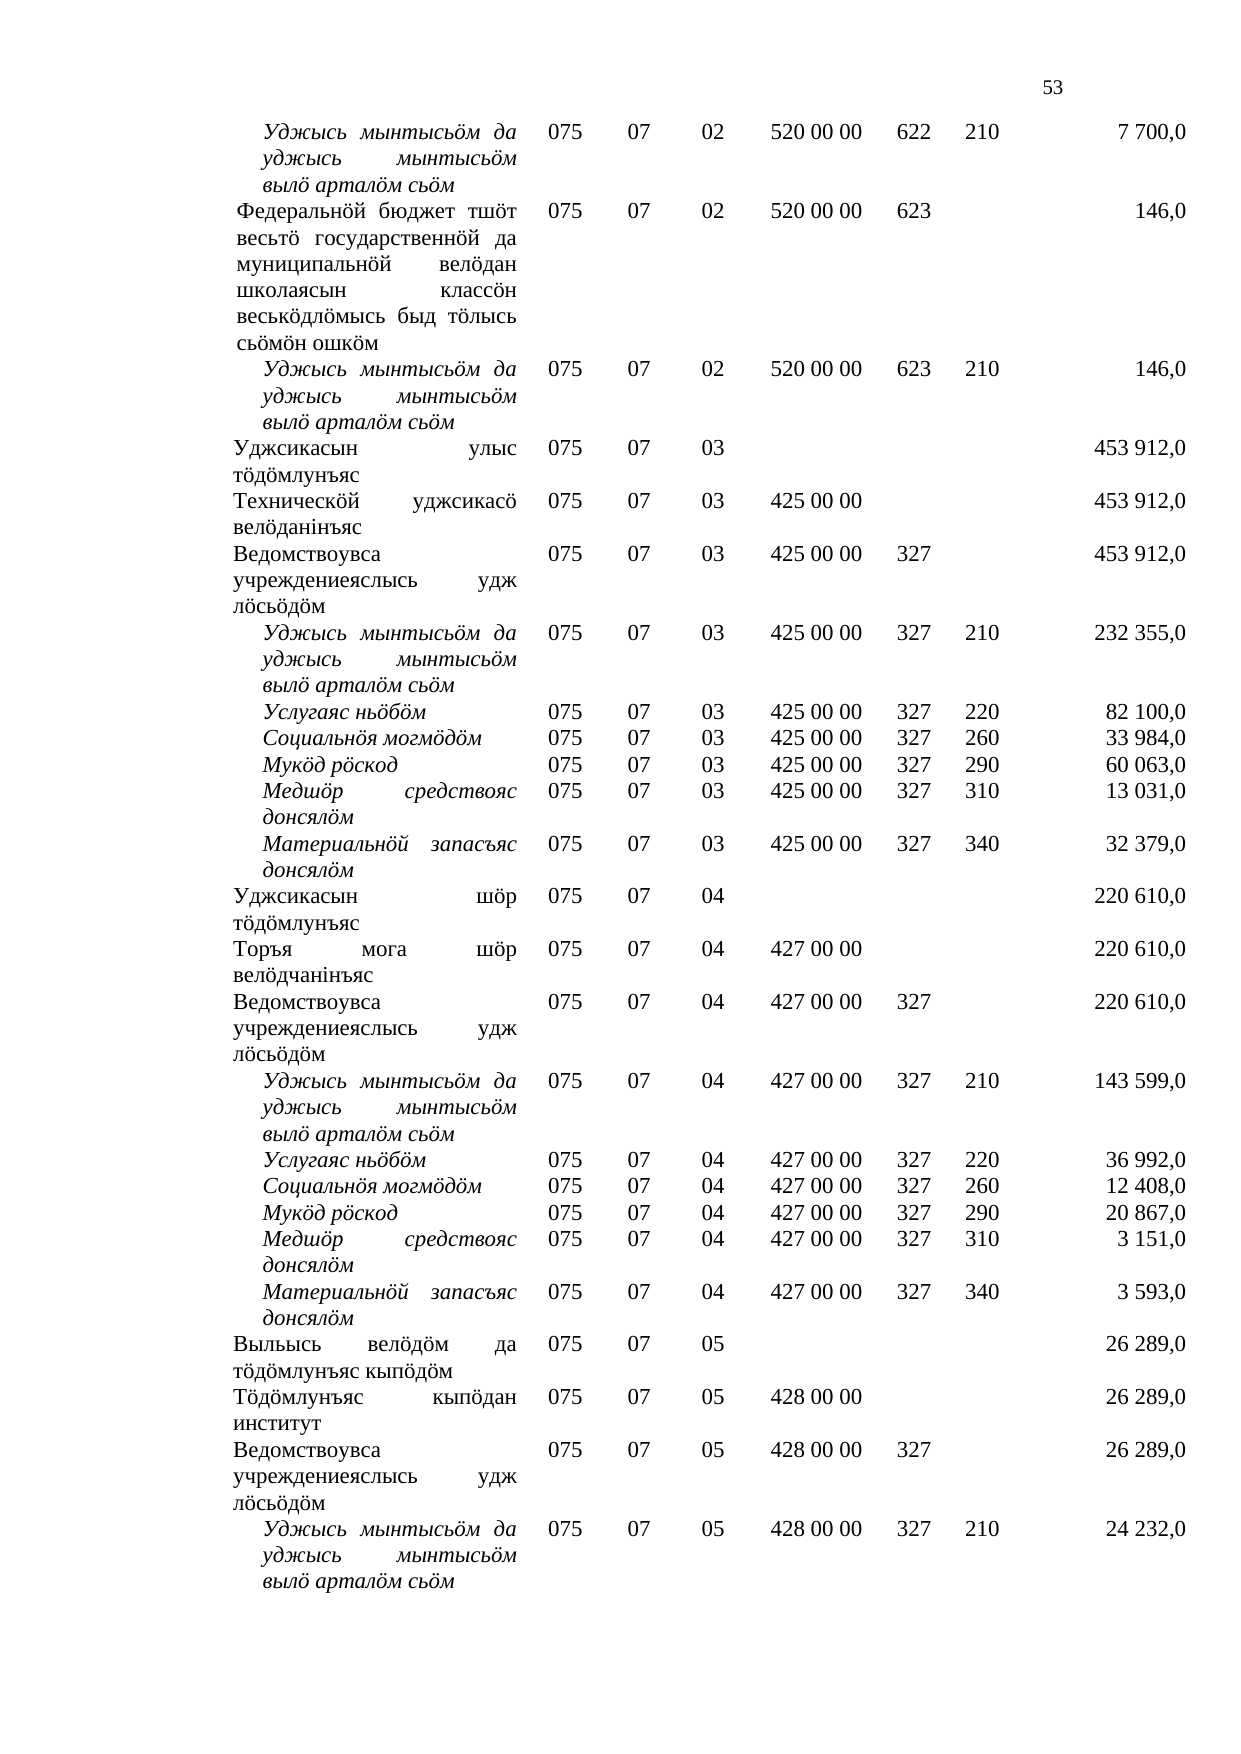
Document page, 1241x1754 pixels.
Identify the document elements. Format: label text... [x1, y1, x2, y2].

table_cell 07 [602, 698, 676, 724]
table_cell 327 [883, 777, 945, 830]
table_cell 075 [528, 830, 602, 882]
table_cell 02 [676, 355, 750, 434]
table_cell 20 867,0 [1019, 1199, 1197, 1225]
table_cell 36 992,0 [1019, 1146, 1197, 1172]
table_cell [750, 883, 882, 935]
table_cell 05 [676, 1515, 750, 1594]
table_cell [945, 487, 1019, 540]
table_cell 07 [602, 540, 676, 619]
table_cell Мукöд рöскод [222, 751, 528, 777]
table_cell Ведомствоувса учреждениеяслысь удж лöсьöдöм [222, 540, 528, 619]
table_cell 07 [602, 777, 676, 830]
table_cell 075 [528, 434, 602, 487]
table_cell 075 [528, 1515, 602, 1594]
table_cell Выльысь велöдöм да тöдöмлунъяс кыпöдöм [222, 1330, 528, 1383]
table_cell 075 [528, 698, 602, 724]
table_cell 075 [528, 1436, 602, 1515]
table_cell 327 [883, 1172, 945, 1199]
table_cell [1197, 619, 1240, 698]
table_cell [883, 434, 945, 487]
table_cell 327 [883, 619, 945, 698]
table_cell 425 00 00 [750, 751, 882, 777]
table_cell Торъя мога шöр велöдчанiнъяс [222, 935, 528, 988]
table_cell [945, 988, 1019, 1067]
table_cell 428 00 00 [750, 1383, 882, 1436]
table_cell 04 [676, 1278, 750, 1330]
table_cell 07 [602, 751, 676, 777]
table_cell 075 [528, 1146, 602, 1172]
table_cell 210 [945, 1067, 1019, 1146]
table_cell 327 [883, 830, 945, 882]
table_cell 310 [945, 1225, 1019, 1278]
table_cell [1197, 1225, 1240, 1278]
table_cell 075 [528, 540, 602, 619]
table_cell 622 [883, 118, 945, 197]
table_cell [1197, 1278, 1240, 1330]
table_cell 07 [602, 434, 676, 487]
table_cell 146,0 [1019, 197, 1197, 355]
table_cell 07 [602, 724, 676, 751]
table_cell 07 [602, 1330, 676, 1383]
table_cell 26 289,0 [1019, 1330, 1197, 1383]
table_cell Уджсикасын улыс тöдöмлунъяс [222, 434, 528, 487]
table_cell 623 [883, 355, 945, 434]
table_cell Федеральнöй бюджет тшöт весьтö государственнöй да муниципальнöй велöдан школаясын классöн веськöдлöмысь быд тöлысь сьöмöн ошкöм [222, 197, 528, 355]
table_cell [883, 1330, 945, 1383]
table_cell 453 912,0 [1019, 540, 1197, 619]
table_cell 428 00 00 [750, 1436, 882, 1515]
table_cell [1197, 487, 1240, 540]
table_cell [1197, 777, 1240, 830]
table_cell 05 [676, 1383, 750, 1436]
table_cell 07 [602, 1225, 676, 1278]
table_cell 07 [602, 487, 676, 540]
table_cell [945, 197, 1019, 355]
table_cell 340 [945, 830, 1019, 882]
table_cell 03 [676, 777, 750, 830]
table_cell 60 063,0 [1019, 751, 1197, 777]
table_cell 07 [602, 118, 676, 197]
table_cell 07 [602, 1199, 676, 1225]
table_cell 327 [883, 1067, 945, 1146]
table_cell 210 [945, 118, 1019, 197]
table_cell 07 [602, 1436, 676, 1515]
table_cell 310 [945, 777, 1019, 830]
table_cell Техническöй уджсикасö велöданiнъяс [222, 487, 528, 540]
table_cell 327 [883, 540, 945, 619]
table_cell Материальнöй запасъяс донсялöм [222, 830, 528, 882]
table_cell 327 [883, 1278, 945, 1330]
table_cell 428 00 00 [750, 1515, 882, 1594]
table_cell Ведомствоувса учреждениеяслысь удж лöсьöдöм [222, 1436, 528, 1515]
table_cell [1197, 1515, 1240, 1594]
table_cell 075 [528, 724, 602, 751]
table_cell 425 00 00 [750, 777, 882, 830]
table_cell 075 [528, 935, 602, 988]
table_cell 3 151,0 [1019, 1225, 1197, 1278]
table_cell [883, 487, 945, 540]
table_cell [1197, 540, 1240, 619]
table_cell 03 [676, 830, 750, 882]
table_cell 427 00 00 [750, 1067, 882, 1146]
table_cell 220 [945, 1146, 1019, 1172]
table_cell [1197, 830, 1240, 882]
table_cell Уджысь мынтысьöм да уджысь мынтысьöм вылö арталöм сьöм [222, 355, 528, 434]
table_cell 290 [945, 1199, 1019, 1225]
table_cell [1197, 988, 1240, 1067]
table_cell 26 289,0 [1019, 1436, 1197, 1515]
table_cell 04 [676, 883, 750, 935]
table_cell 04 [676, 988, 750, 1067]
table_cell 04 [676, 1067, 750, 1146]
table_cell [945, 434, 1019, 487]
table_cell [1197, 1383, 1240, 1436]
table_cell 425 00 00 [750, 619, 882, 698]
table_cell 075 [528, 619, 602, 698]
table_cell 425 00 00 [750, 830, 882, 882]
table_cell 075 [528, 1067, 602, 1146]
table_cell 425 00 00 [750, 487, 882, 540]
table_cell 327 [883, 1199, 945, 1225]
table_cell 07 [602, 935, 676, 988]
table_cell 146,0 [1019, 355, 1197, 434]
table_cell 327 [883, 724, 945, 751]
table_cell 425 00 00 [750, 540, 882, 619]
table_cell 03 [676, 540, 750, 619]
table_cell 427 00 00 [750, 1225, 882, 1278]
table_cell 07 [602, 1383, 676, 1436]
table_cell [945, 883, 1019, 935]
table_cell [750, 1330, 882, 1383]
table_cell [750, 434, 882, 487]
table_cell 327 [883, 698, 945, 724]
table_cell Уджсикасын шöр тöдöмлунъяс [222, 883, 528, 935]
table_cell 07 [602, 1172, 676, 1199]
table_cell [1197, 935, 1240, 988]
table_cell 520 00 00 [750, 118, 882, 197]
table_cell 03 [676, 724, 750, 751]
table_cell 075 [528, 1225, 602, 1278]
table_cell 075 [528, 1330, 602, 1383]
table_cell 143 599,0 [1019, 1067, 1197, 1146]
table_cell 427 00 00 [750, 1199, 882, 1225]
table_cell 220 610,0 [1019, 988, 1197, 1067]
table_cell [1197, 355, 1240, 434]
table_cell 427 00 00 [750, 1146, 882, 1172]
table_cell 327 [883, 1515, 945, 1594]
table_cell 32 379,0 [1019, 830, 1197, 882]
table_cell 220 610,0 [1019, 883, 1197, 935]
table_cell Уджысь мынтысьöм да уджысь мынтысьöм вылö арталöм сьöм [222, 1515, 528, 1594]
table_cell 327 [883, 1146, 945, 1172]
table_cell 05 [676, 1436, 750, 1515]
table_cell 075 [528, 988, 602, 1067]
table_cell 07 [602, 1278, 676, 1330]
table_cell 07 [602, 883, 676, 935]
table_cell 07 [602, 1146, 676, 1172]
table_cell Уджысь мынтысьöм да уджысь мынтысьöм вылö арталöм сьöм [222, 118, 528, 197]
table_cell Услугаяс ньöбöм [222, 698, 528, 724]
table_cell 453 912,0 [1019, 434, 1197, 487]
table_cell 07 [602, 830, 676, 882]
table_cell Услугаяс ньöбöм [222, 1146, 528, 1172]
table_cell 03 [676, 698, 750, 724]
table_cell [1197, 724, 1240, 751]
table_cell 425 00 00 [750, 724, 882, 751]
table_cell Медшöр средствояс донсялöм [222, 1225, 528, 1278]
table_cell 7 700,0 [1019, 118, 1197, 197]
table_cell 623 [883, 197, 945, 355]
table_cell [883, 883, 945, 935]
table_cell 327 [883, 988, 945, 1067]
table_cell [1197, 118, 1240, 197]
table_cell [1197, 698, 1240, 724]
table_cell 07 [602, 619, 676, 698]
table_cell 220 [945, 698, 1019, 724]
table_cell 03 [676, 487, 750, 540]
table_cell [945, 1436, 1019, 1515]
table_cell 427 00 00 [750, 1278, 882, 1330]
table_cell 26 289,0 [1019, 1383, 1197, 1436]
table_cell 075 [528, 1199, 602, 1225]
table_cell 04 [676, 1172, 750, 1199]
table_cell 04 [676, 1225, 750, 1278]
table_cell Материальнöй запасъяс донсялöм [222, 1278, 528, 1330]
table_cell 05 [676, 1330, 750, 1383]
table_cell 210 [945, 355, 1019, 434]
table_cell 33 984,0 [1019, 724, 1197, 751]
table_cell 520 00 00 [750, 197, 882, 355]
table_cell 07 [602, 1515, 676, 1594]
table_cell 82 100,0 [1019, 698, 1197, 724]
table_cell 075 [528, 355, 602, 434]
table_cell [1197, 1436, 1240, 1515]
table_cell [1197, 1067, 1240, 1146]
table_cell 453 912,0 [1019, 487, 1197, 540]
table_cell Мукöд рöскод [222, 1199, 528, 1225]
table_cell [1197, 1199, 1240, 1225]
table_cell 07 [602, 988, 676, 1067]
table_cell [883, 935, 945, 988]
table_cell 13 031,0 [1019, 777, 1197, 830]
table_cell 07 [602, 1067, 676, 1146]
table_cell 02 [676, 197, 750, 355]
table_cell 075 [528, 487, 602, 540]
table_cell Уджысь мынтысьöм да уджысь мынтысьöм вылö арталöм сьöм [222, 1067, 528, 1146]
table_cell [1197, 434, 1240, 487]
table_cell Уджысь мынтысьöм да уджысь мынтысьöм вылö арталöм сьöм [222, 619, 528, 698]
table_cell 075 [528, 1278, 602, 1330]
table_cell 04 [676, 1199, 750, 1225]
table_cell 12 408,0 [1019, 1172, 1197, 1199]
table_cell [883, 1383, 945, 1436]
table_cell 07 [602, 355, 676, 434]
table_cell 075 [528, 118, 602, 197]
table_cell [1197, 751, 1240, 777]
table_cell 520 00 00 [750, 355, 882, 434]
table_cell 075 [528, 1172, 602, 1199]
table_cell 03 [676, 434, 750, 487]
table_cell 03 [676, 619, 750, 698]
table_cell Ведомствоувса учреждениеяслысь удж лöсьöдöм [222, 988, 528, 1067]
table_cell [945, 1330, 1019, 1383]
table_cell 075 [528, 751, 602, 777]
table_cell Тöдöмлунъяс кыпöдан институт [222, 1383, 528, 1436]
table_cell 210 [945, 619, 1019, 698]
table_cell 232 355,0 [1019, 619, 1197, 698]
table_cell [1197, 197, 1240, 355]
table_cell [1197, 1146, 1240, 1172]
table_cell [1197, 1172, 1240, 1199]
table_cell 04 [676, 1146, 750, 1172]
table_cell 210 [945, 1515, 1019, 1594]
table_cell [945, 540, 1019, 619]
table_cell [945, 935, 1019, 988]
table_cell 327 [883, 1225, 945, 1278]
table_cell Медшöр средствояс донсялöм [222, 777, 528, 830]
table_cell 02 [676, 118, 750, 197]
table_cell 260 [945, 1172, 1019, 1199]
table_cell 427 00 00 [750, 1172, 882, 1199]
table_cell 24 232,0 [1019, 1515, 1197, 1594]
table_cell 427 00 00 [750, 935, 882, 988]
table_cell 3 593,0 [1019, 1278, 1197, 1330]
table_cell 03 [676, 751, 750, 777]
table_cell [1197, 1330, 1240, 1383]
table_cell 04 [676, 935, 750, 988]
table_cell [945, 1383, 1019, 1436]
table_cell 07 [602, 197, 676, 355]
table_cell 425 00 00 [750, 698, 882, 724]
table_cell 290 [945, 751, 1019, 777]
table_cell 220 610,0 [1019, 935, 1197, 988]
table_cell 075 [528, 777, 602, 830]
table_cell 075 [528, 197, 602, 355]
table_cell 260 [945, 724, 1019, 751]
table_cell 327 [883, 1436, 945, 1515]
table_cell 075 [528, 1383, 602, 1436]
table_cell 327 [883, 751, 945, 777]
table_cell [1197, 883, 1240, 935]
table_cell 075 [528, 883, 602, 935]
table_cell 427 00 00 [750, 988, 882, 1067]
table_cell Социальнöя могмöдöм [222, 1172, 528, 1199]
table_cell 340 [945, 1278, 1019, 1330]
table_cell Социальнöя могмöдöм [222, 724, 528, 751]
